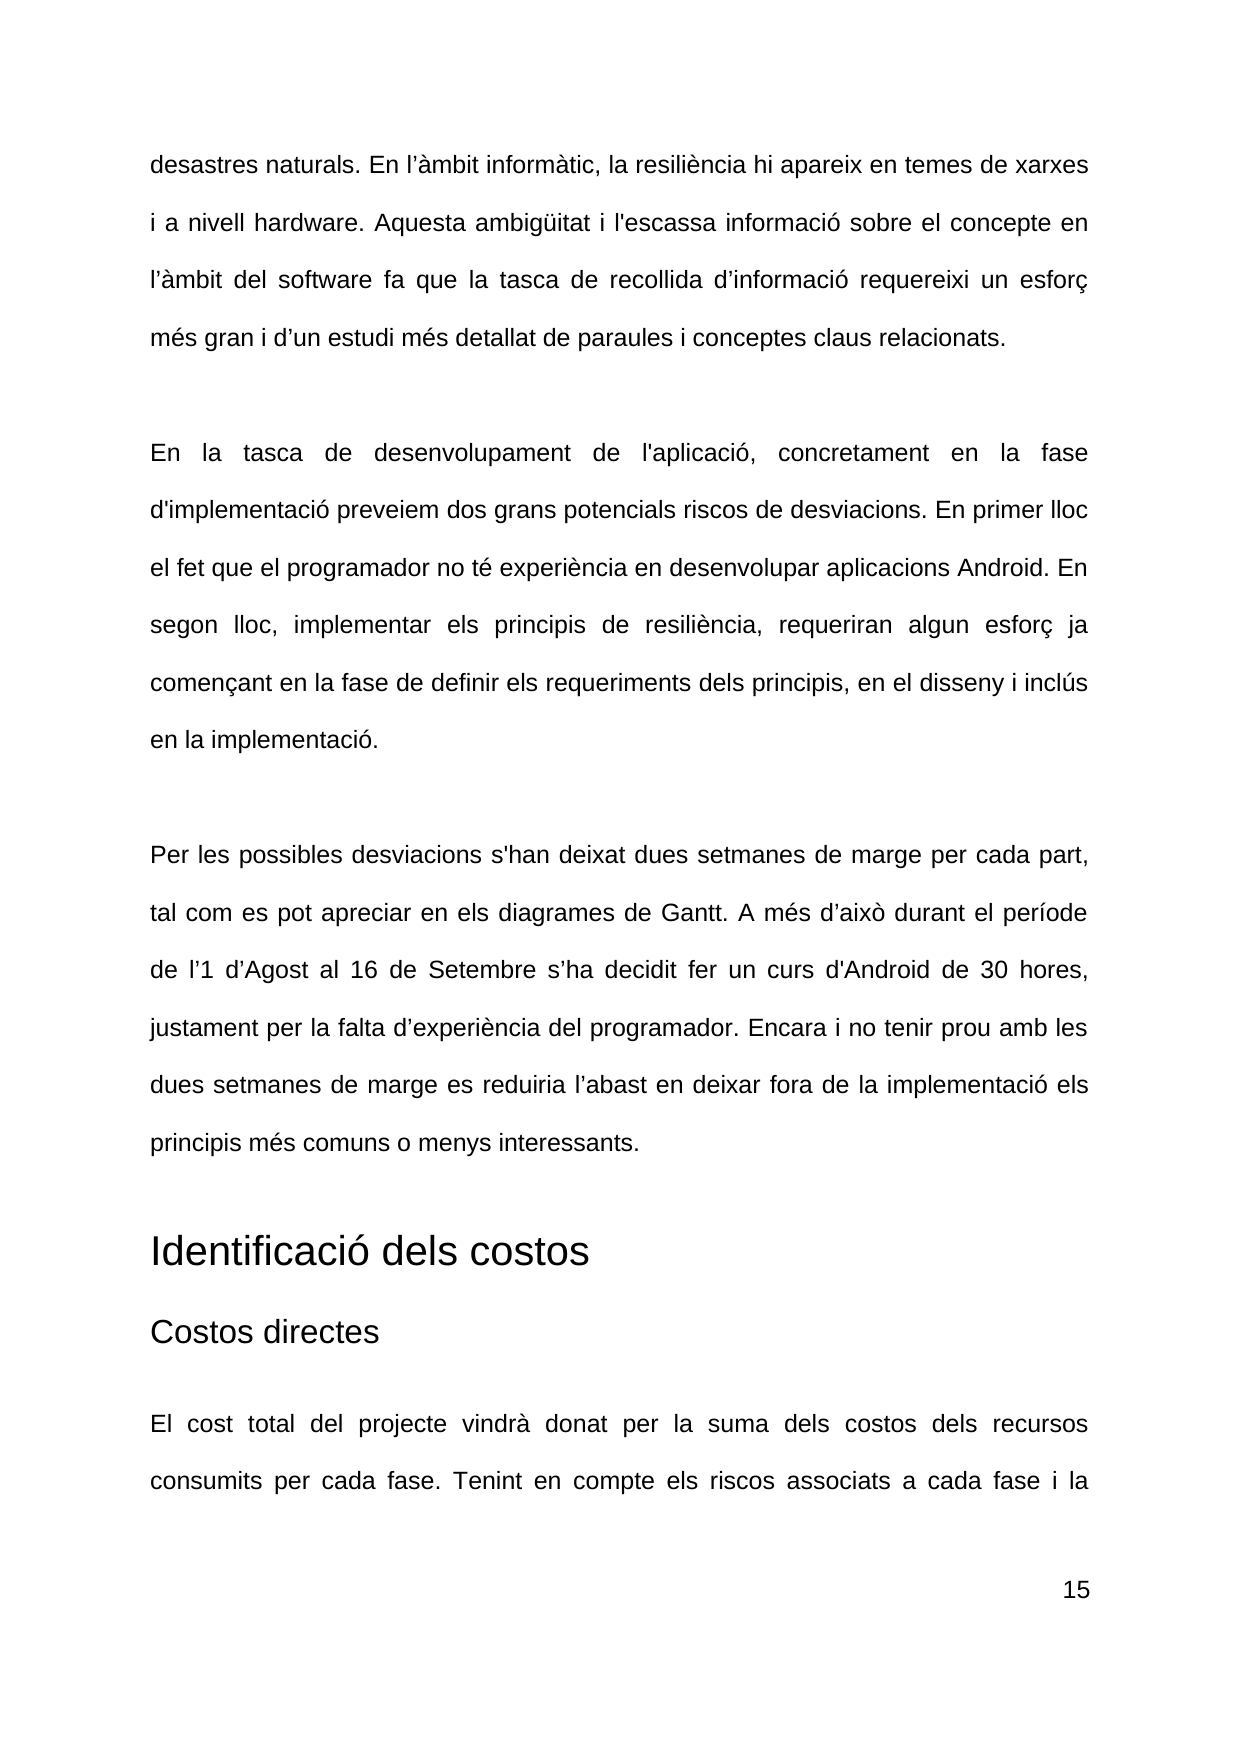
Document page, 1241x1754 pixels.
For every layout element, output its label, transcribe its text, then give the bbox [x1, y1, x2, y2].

text El cost total del projecte vindrà donat per la suma dels costos dels recursos consumits per cada fase. Tenint en compte els riscos associats a cada fase i la [150, 1408, 1090, 1495]
subtitle Costos directes [150, 1312, 1090, 1351]
subtitle Identificació dels costos [150, 1227, 1090, 1274]
text En la tasca de desenvolupament de l'aplicació, concretament en la fase d'implementació preveiem dos grans potencials riscos de desviacions. En primer lloc el fet que el programador no té experiència en desenvolupar aplicacions Android. En segon lloc, implementar els principis de resiliència, requeriran algun esforç ja començant en la fase de definir els requeriments dels principis, en el disseny i inclús en la implementació. [150, 437, 1090, 754]
text Per les possibles desviacions s'han deixat dues setmanes de marge per cada part, tal com es pot apreciar en els diagrames de Gantt. A més d’això durant el període de l’1 d’Agost al 16 de Setembre s’ha decidit fer un curs d'Android de 30 hores, justament per la falta d’experiència del programador. Encara i no tenir prou amb les dues setmanes de marge es reduiria l’abast en deixar fora de la implementació els principis més comuns o menys interessants. [150, 840, 1090, 1156]
text desastres naturals. En l’àmbit informàtic, la resiliència hi apareix en temes de xarxes i a nivell hardware. Aquesta ambigüitat i l'escassa informació sobre el concepte en l’àmbit del software fa que la tasca de recollida d’informació requereixi un esforç més gran i d’un estudi més detallat de paraules i conceptes claus relacionats. [150, 150, 1090, 351]
